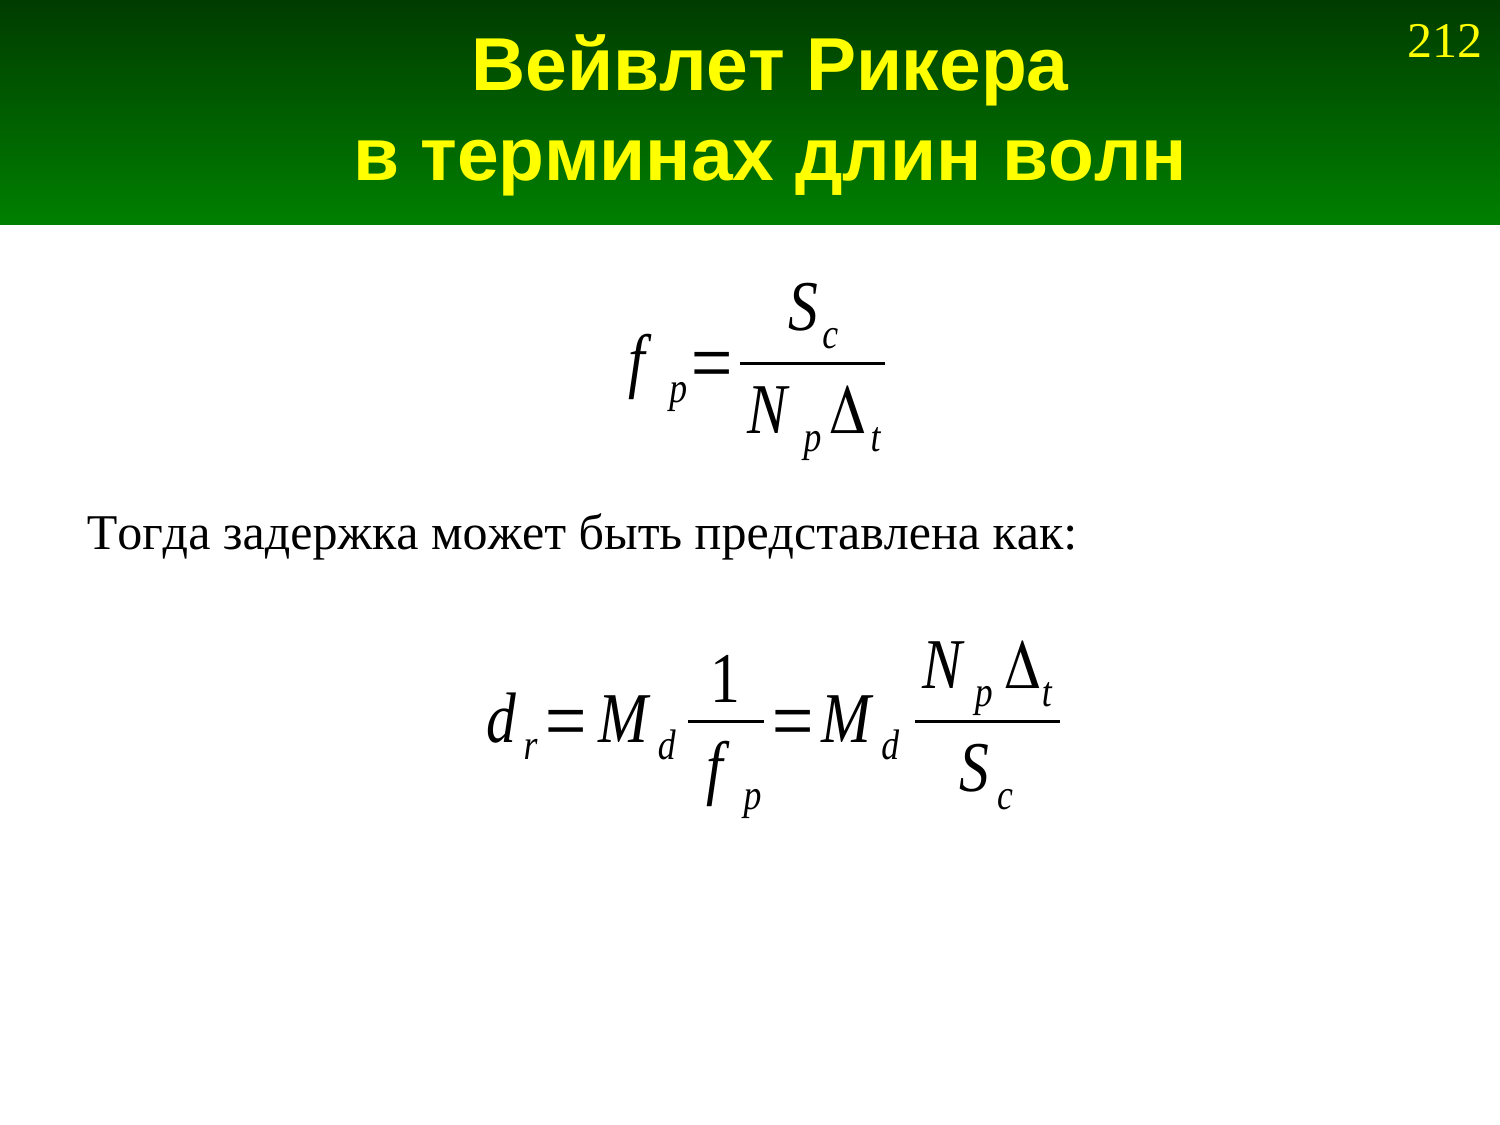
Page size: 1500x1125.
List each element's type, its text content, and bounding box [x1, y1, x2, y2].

chart [471, 625, 1075, 819]
chart [602, 267, 902, 461]
title Вейвлет Рикера в терминах длин волн [100, 7, 1441, 204]
text_box Тогда задержка может быть представлена как: [72, 492, 1093, 567]
